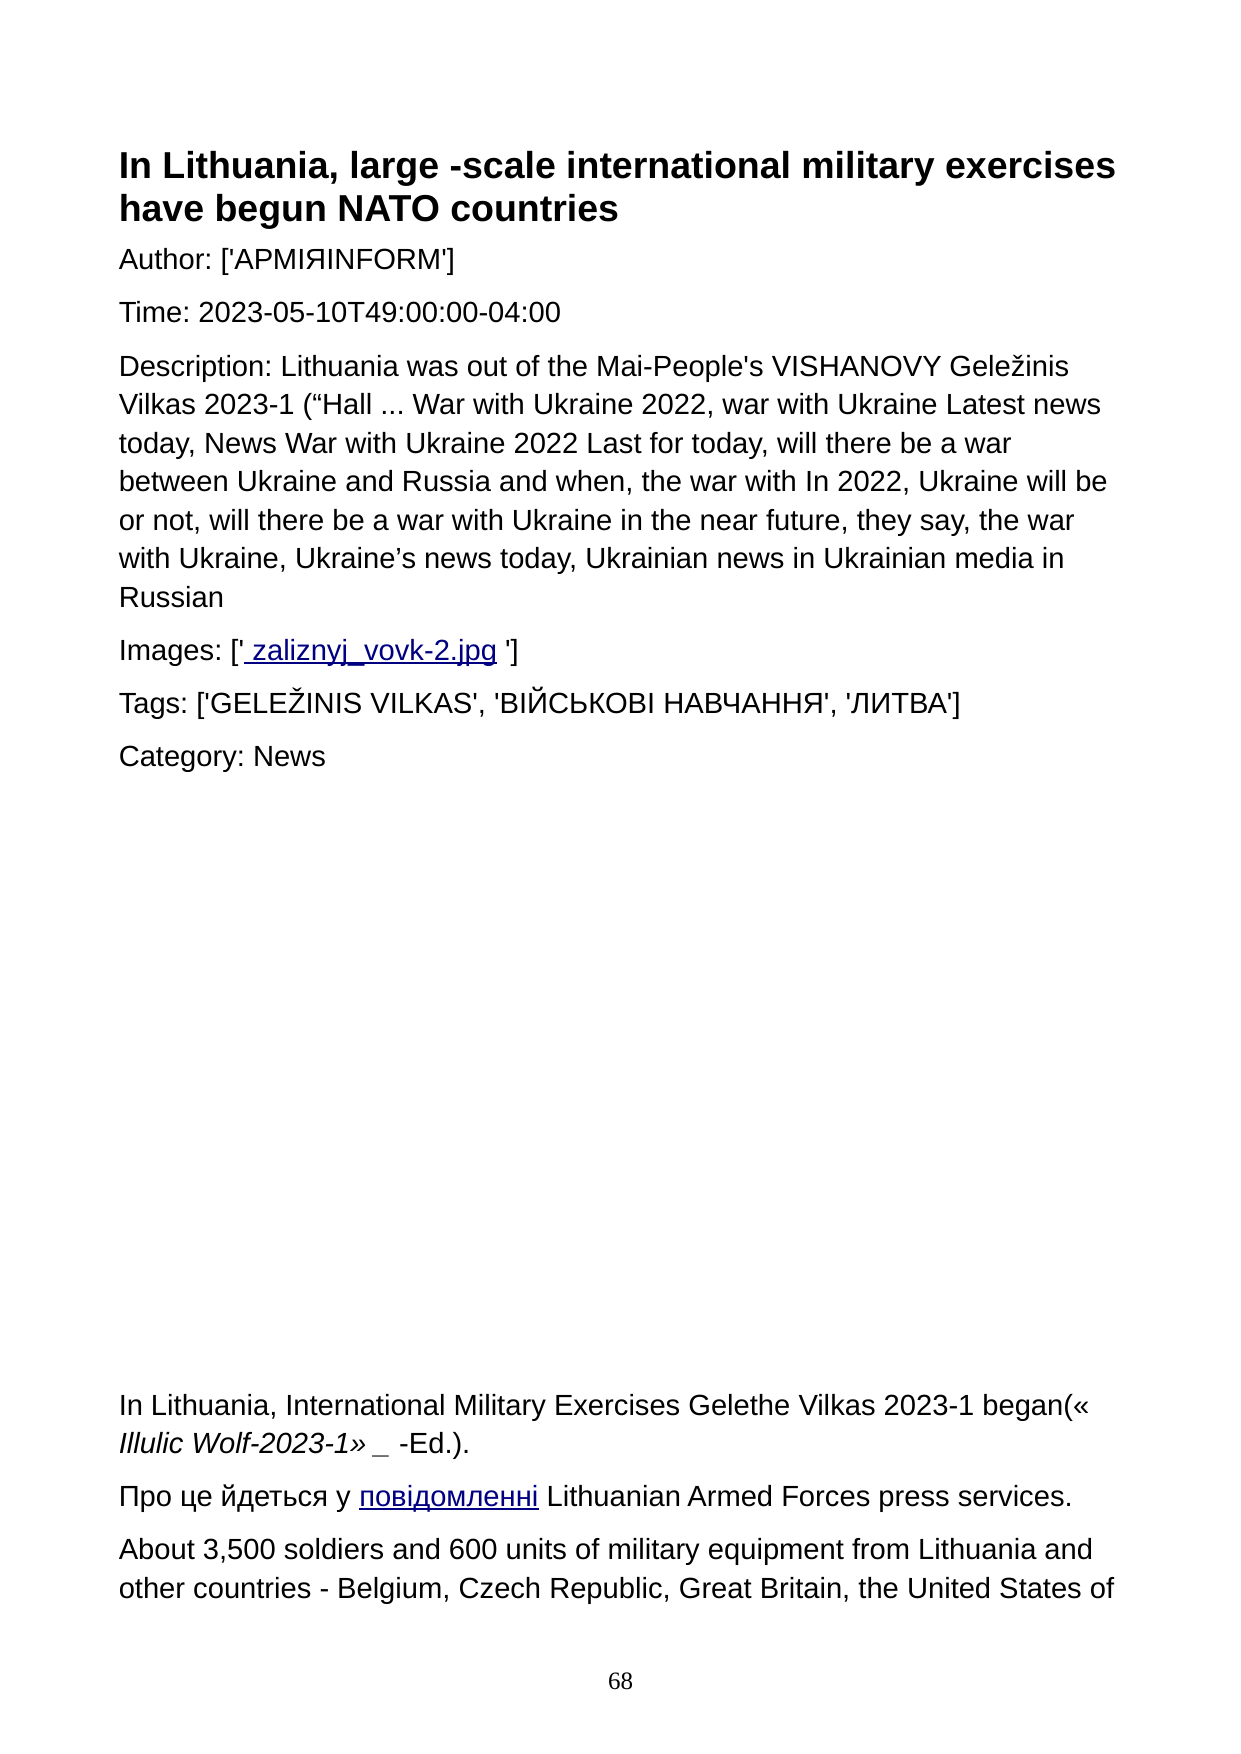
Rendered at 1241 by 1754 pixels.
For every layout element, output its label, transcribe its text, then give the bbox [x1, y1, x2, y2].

text Time: 2023-05-10T49:00:00-04:00 [118, 295, 1122, 329]
text Images: [' zaliznyj_vovk-2.jpg '] [118, 633, 1122, 666]
text Author: ['АРМІЯINFORM'] [118, 242, 1122, 276]
text In Lithuania, International Military Exercises Gelethe Vilkas 2023-1 began(« Illulic Wolf-2023-1» _ -Ed.). [118, 792, 1122, 1460]
text About 3,500 soldiers and 600 units of military equipment from Lithuania and other countries - Belgium, Czech Republic, Great Britain, the United States of [118, 1532, 1122, 1604]
text Tags: ['GELEŽINIS VILKAS', 'ВІЙСЬКОВІ НАВЧАННЯ', 'ЛИТВА'] [118, 686, 1122, 719]
text Description: Lithuania was out of the Mai-People's VISHANOVY Geležinis Vilkas 2023-1 (“Hall ... War with Ukraine 2022, war with Ukraine Latest news today, News War with Ukraine 2022 Last for today, will there be a war between Ukraine and Russia and when, the war with In 2022, Ukraine will be or not, will there be a war with Ukraine in the near future, they say, the war with Ukraine, Ukraine’s news today, Ukrainian news in Ukrainian media in Russian [118, 348, 1122, 613]
text Category: News [118, 739, 1122, 773]
text Про це йдеться у повідомленні Lithuanian Armed Forces press services. [118, 1479, 1122, 1513]
subtitle In Lithuania, large -scale international military exercises have begun NATO countries [118, 143, 1122, 230]
